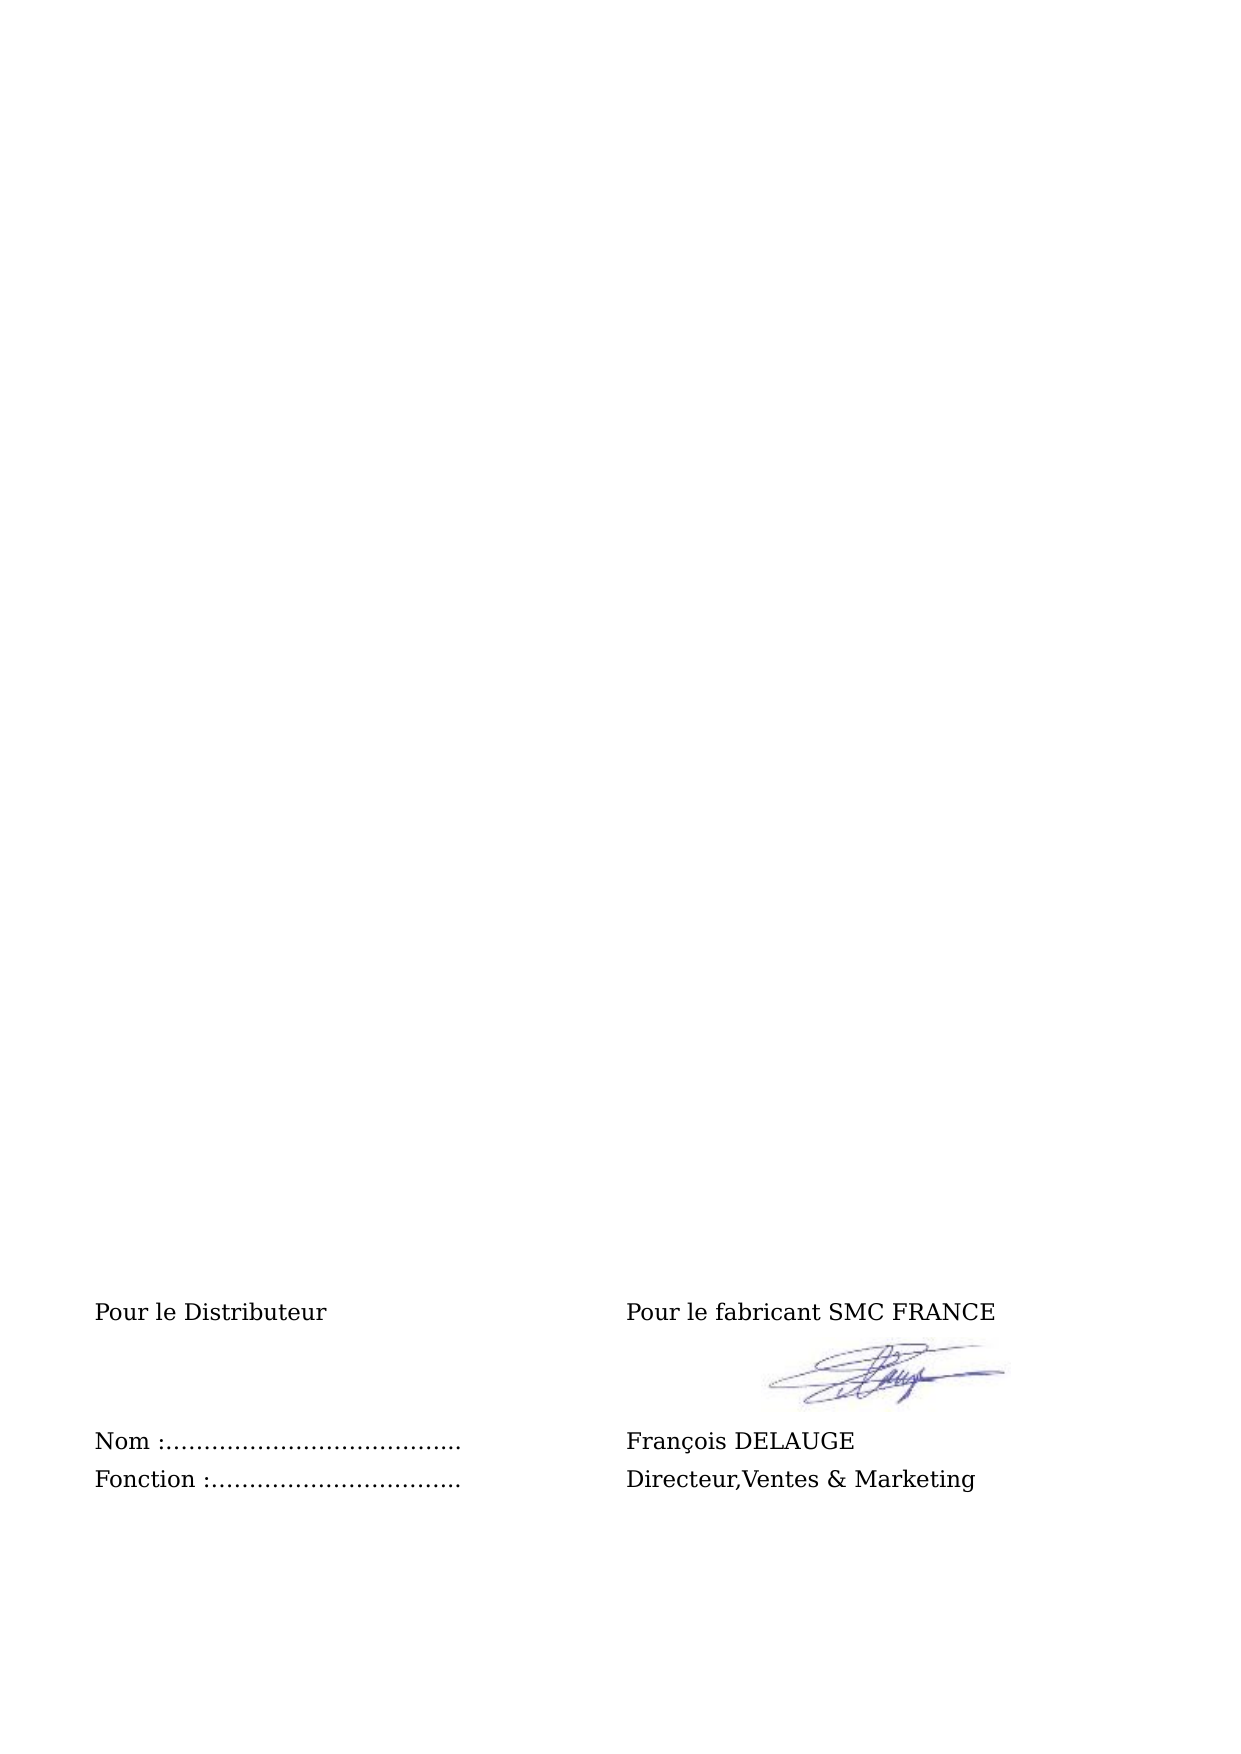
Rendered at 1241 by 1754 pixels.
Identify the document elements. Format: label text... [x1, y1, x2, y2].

table_cell [620, 1331, 1152, 1423]
picture [760, 1337, 1011, 1412]
table_cell Nom :………………………………... [89, 1423, 620, 1461]
table_cell Fonction :…………………………... [89, 1461, 620, 1499]
table_cell Directeur,Ventes & Marketing [620, 1461, 1152, 1499]
table_header Pour le Distributeur [89, 1293, 620, 1331]
table_cell François DELAUGE [620, 1423, 1152, 1461]
table_header Pour le fabricant SMC FRANCE [620, 1293, 1152, 1331]
table_cell [89, 1331, 620, 1423]
